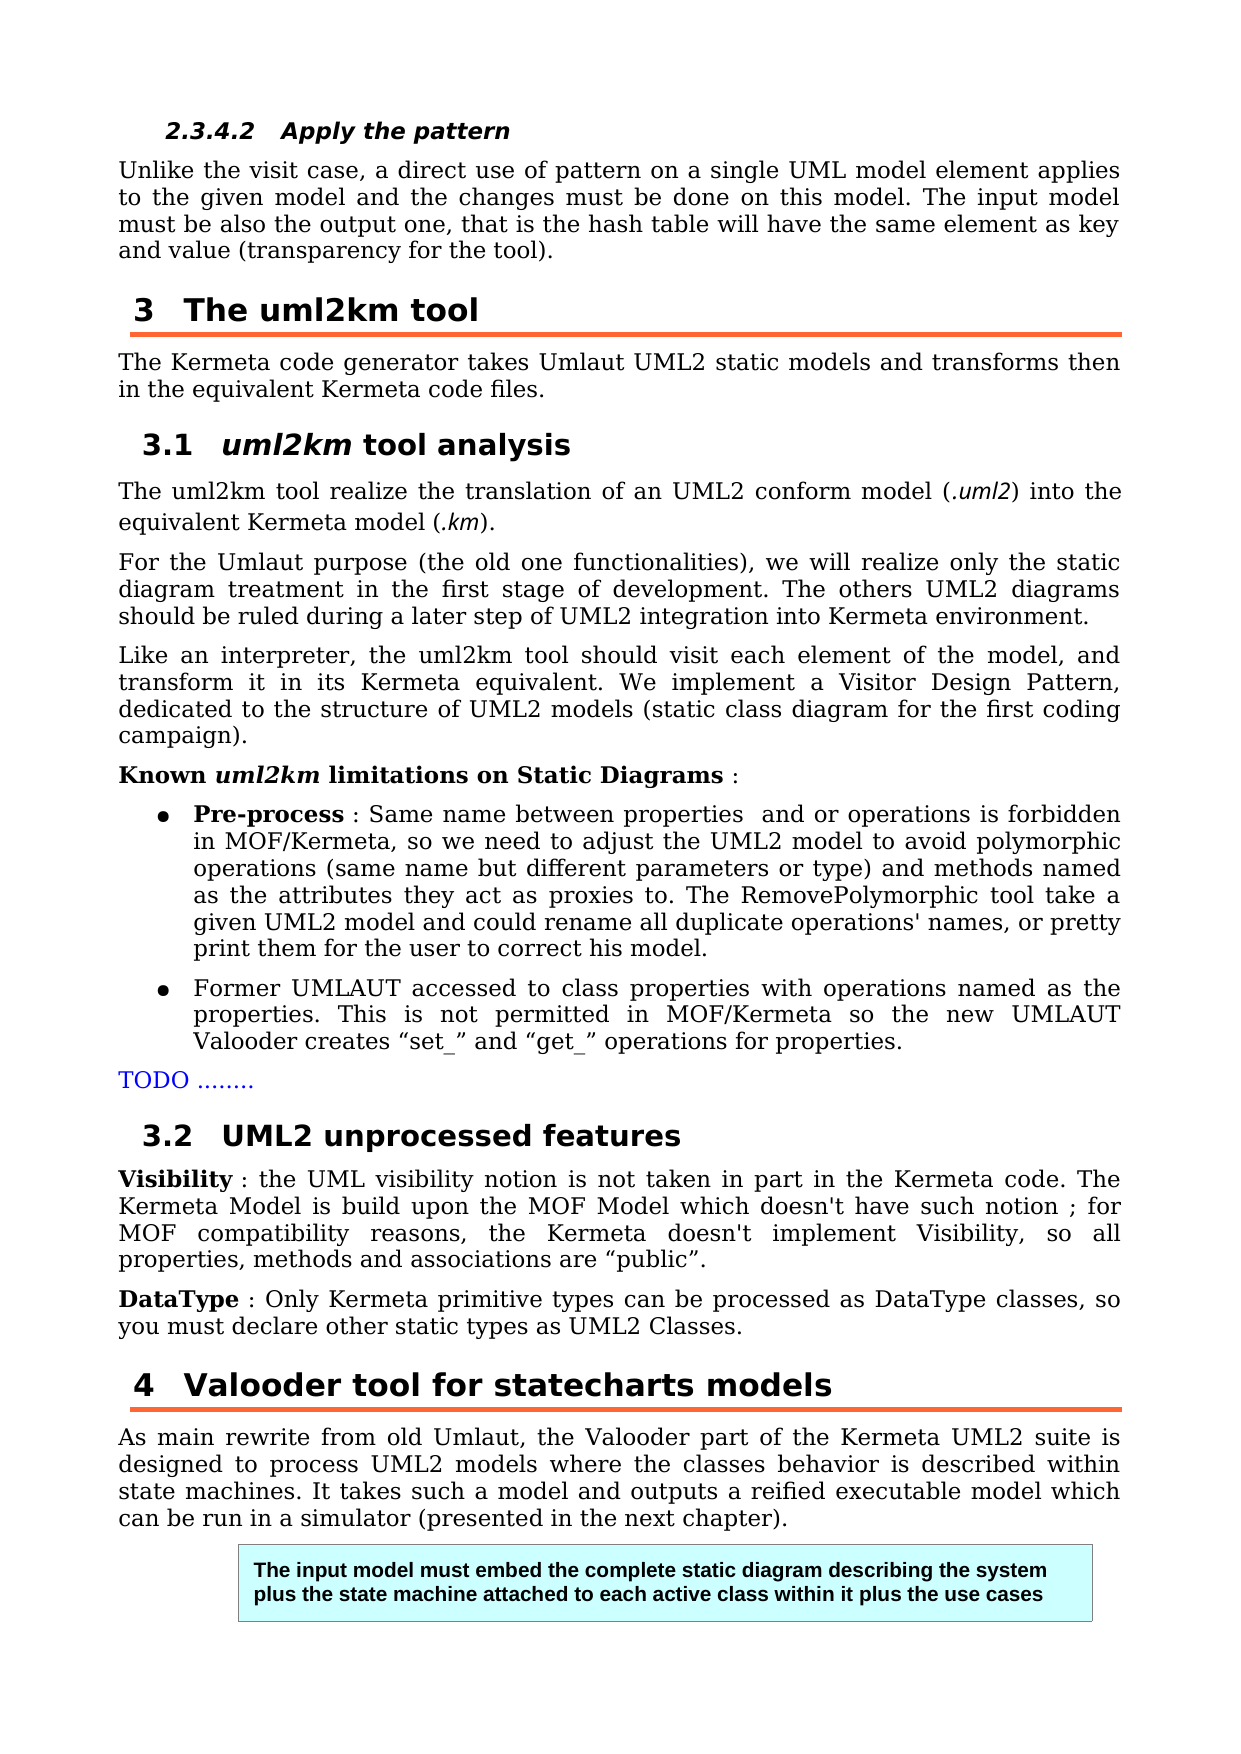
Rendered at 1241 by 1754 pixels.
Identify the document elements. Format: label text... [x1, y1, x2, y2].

text Visibility : the UML visibility notion is not taken in part in the Kermeta code. The Kermeta Model is build upon the MOF Model which doesn't have such notion ; for MOF compatibility reasons, the Kermeta doesn't implement Visibility, so all properties, methods and associations are “public”. [118, 1166, 1122, 1273]
text Unlike the visit case, a direct use of pattern on a single UML model element applies to the given model and the changes must be done on this model. The input model must be also the output one, that is the hash table will have the same element as key and value (transparency for the tool). [118, 157, 1122, 264]
subtitle UML2 unprocessed features [142, 1119, 1122, 1154]
text The input model must embed the complete static diagram describing the system plus the state machine attached to each active class within it plus the use cases [239, 1545, 1092, 1621]
text For the Umlaut purpose (the old one functionalities), we will realize only the static diagram treatment in the first stage of development. The others UML2 diagrams should be ruled during a later step of UML2 integration into Kermeta environment. [118, 549, 1122, 630]
subtitle The uml2km tool [130, 289, 1122, 332]
list Former UMLAUT accessed to class properties with operations named as the properties. This is not permitted in MOF/Kermeta so the new UMLAUT Valooder creates “set_” and “get_” operations for properties. [156, 975, 1122, 1055]
list Pre-process : Same name between properties and or operations is forbidden in MOF/Kermeta, so we need to adjust the UML2 model to avoid polymorphic operations (same name but different parameters or type) and methods named as the attributes they act as proxies to. The RemovePolymorphic tool take a given UML2 model and could rename all duplicate operations' names, or pretty print them for the user to correct his model. [156, 801, 1122, 962]
text DataType : Only Kermeta primitive types can be processed as DataType classes, so you must declare other static types as UML2 Classes. [118, 1286, 1122, 1340]
text Known uml2km limitations on Static Diagrams : [118, 762, 1122, 789]
text The Kermeta code generator takes Umlaut UML2 static models and transforms then in the equivalent Kermeta code files. [118, 349, 1122, 403]
subtitle uml2km tool analysis [142, 428, 1122, 462]
subtitle Valooder tool for statecharts models [130, 1365, 1122, 1407]
text As main rewrite from old Umlaut, the Valooder part of the Kermeta UML2 suite is designed to process UML2 models where the classes behavior is described within state machines. It takes such a model and outputs a reified executable model which can be run in a simulator (presented in the next chapter). [118, 1424, 1122, 1532]
text TODO ........ [118, 1068, 1122, 1094]
subtitle Apply the pattern [165, 118, 1122, 145]
text Like an interpreter, the uml2km tool should visit each element of the model, and transform it in its Kermeta equivalent. We implement a Visitor Design Pattern, dedicated to the structure of UML2 models (static class diagram for the first coding campaign). [118, 642, 1122, 749]
text The uml2km tool realize the translation of an UML2 conform model (.uml2) into the equivalent Kermeta model (.km). [118, 474, 1122, 537]
